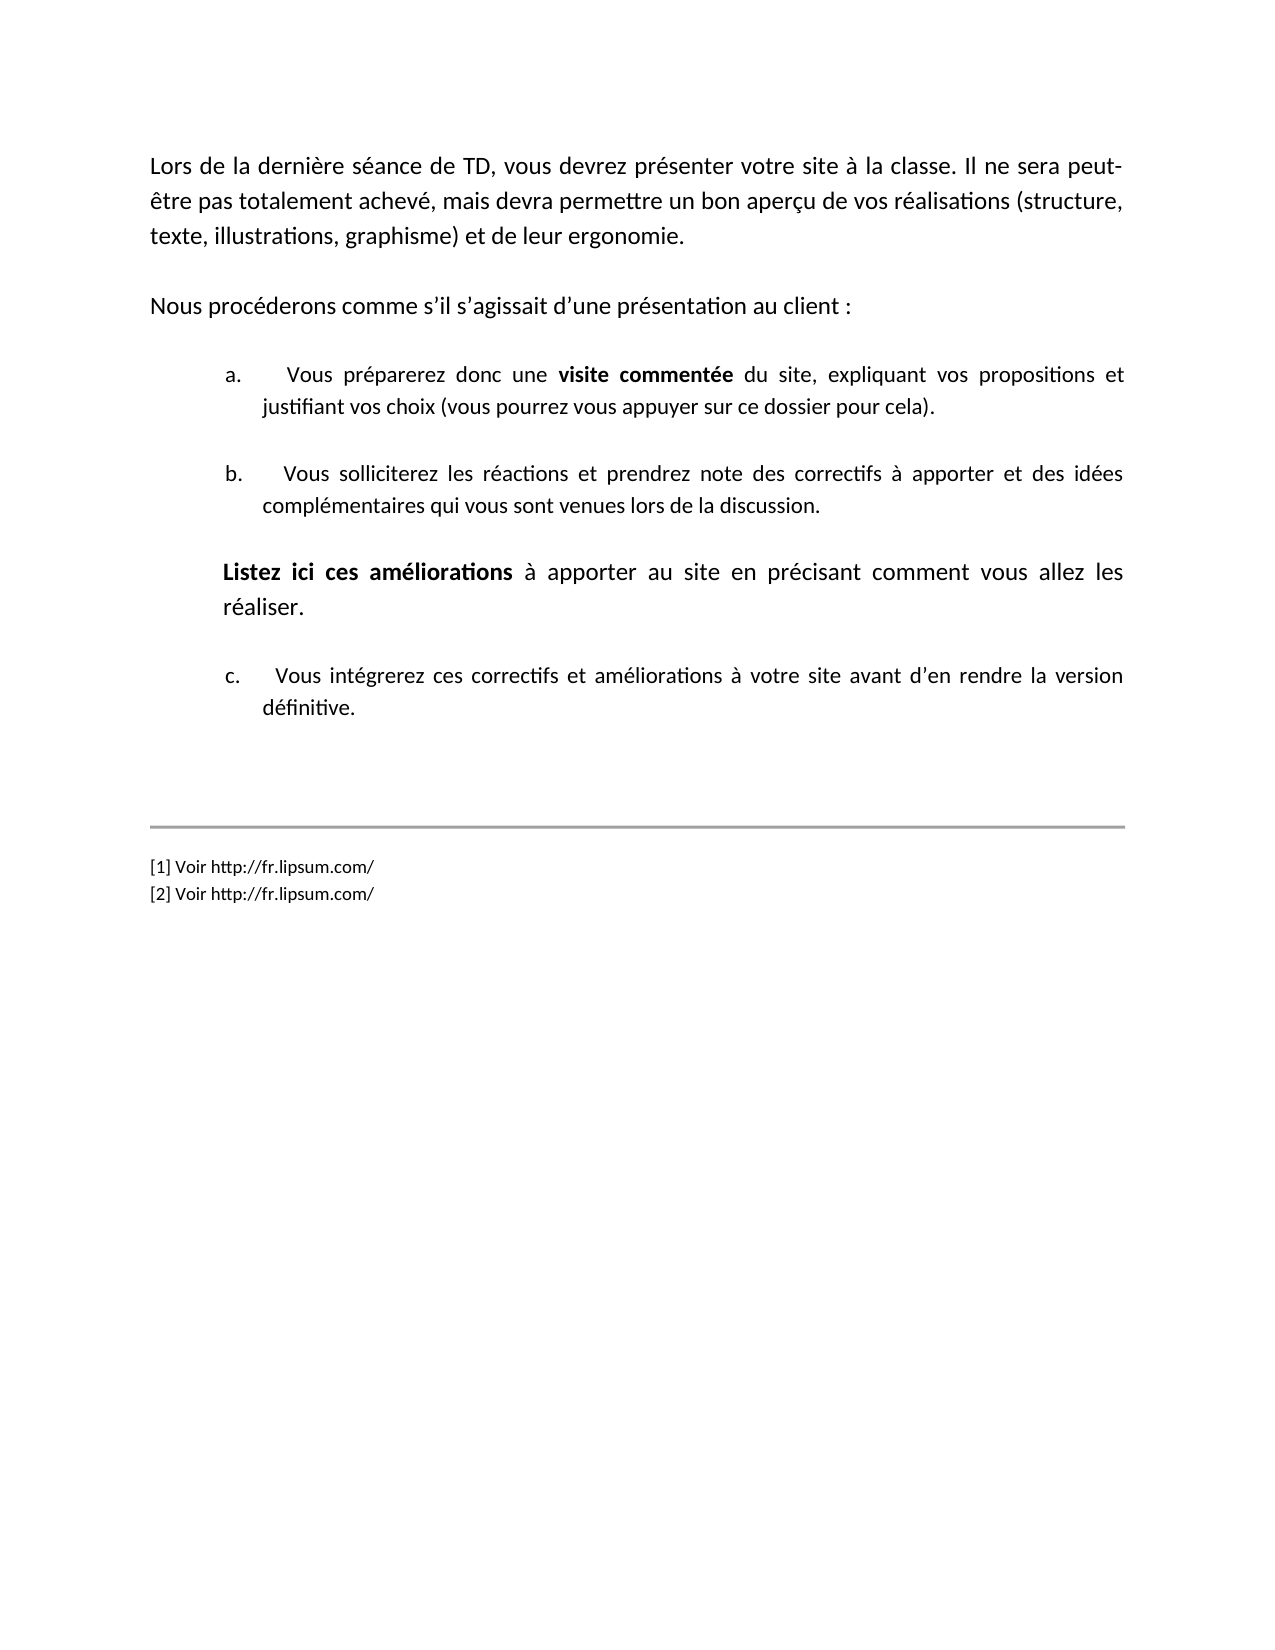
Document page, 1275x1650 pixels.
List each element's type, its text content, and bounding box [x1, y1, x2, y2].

text c. Vous intégrerez ces correctifs et améliorations à votre site avant d’en rendre la version définitive. [225, 661, 1125, 721]
text b. Vous solliciterez les réactions et prendrez note des correctifs à apporter et des idées complémentaires qui vous sont venues lors de la discussion. [225, 459, 1125, 519]
text Lors de la dernière séance de TD, vous devrez présenter votre site à la classe. Il ne sera peut-être pas totalement achevé, mais devra permettre un bon aperçu de vos réalisations (structure, texte, illustrations, graphisme) et de leur ergonomie. [150, 150, 1125, 251]
text [1] Voir http://fr.lipsum.com/ [150, 856, 1125, 879]
text Listez ici ces améliorations à apporter au site en précisant comment vous allez les réaliser. [223, 556, 1125, 621]
text a. Vous préparerez donc une visite commentée du site, expliquant vos propositions et justifiant vos choix (vous pourrez vous appuyer sur ce dossier pour cela). [225, 360, 1125, 420]
text Nous procéderons comme s’il s’agissait d’une présentation au client : [150, 290, 1125, 321]
text [2] Voir http://fr.lipsum.com/ [150, 882, 1125, 905]
